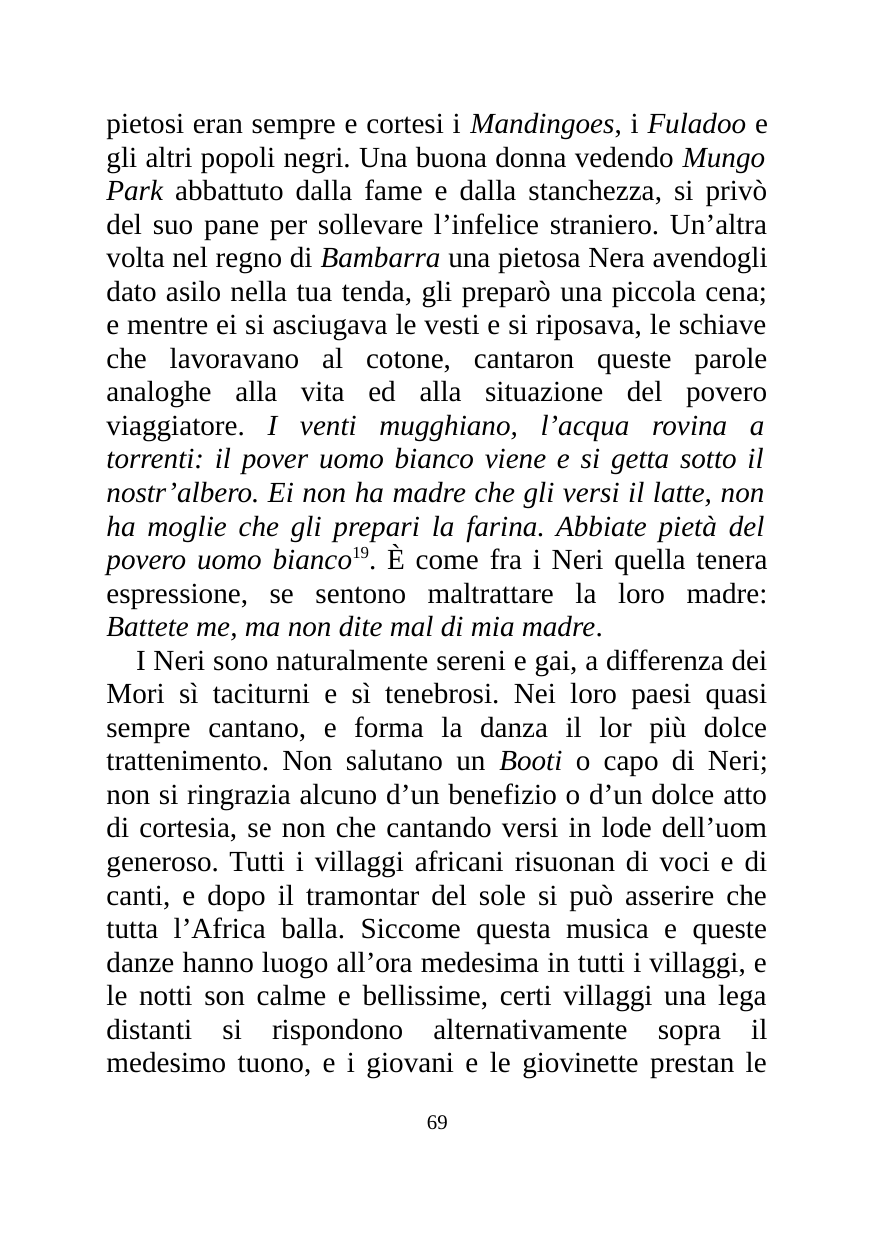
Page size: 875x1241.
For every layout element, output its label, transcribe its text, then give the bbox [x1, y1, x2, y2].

text I Neri sono naturalmente sereni e gai, a differenza dei Mori sì taciturni e sì tenebrosi. Nei loro paesi quasi sempre cantano, e forma la danza il lor più dolce trattenimento. Non salutano un Booti o capo di Neri; non si ringrazia alcuno d’un benefizio o d’un dolce atto di cortesia, se non che cantando versi in lode dell’uom generoso. Tutti i villaggi africani risuonan di voci e di canti, e dopo il tramontar del sole si può asserire che tutta l’Africa balla. Siccome questa musica e queste danze hanno luogo all’ora medesima in tutti i villaggi, e le notti son calme e bellissime, certi villaggi una lega distanti si rispondono alternativamente sopra il medesimo tuono, e i giovani e le giovinette prestan le [106, 643, 768, 1079]
text pietosi eran sempre e cortesi i Mandingoes, i Fuladoo e gli altri popoli negri. Una buona donna vedendo Mungo Park abbattuto dalla fame e dalla stanchezza, si privò del suo pane per sollevare l’infelice straniero. Un’altra volta nel regno di Bambarra una pietosa Nera avendogli dato asilo nella tua tenda, gli preparò una piccola cena; e mentre ei si asciugava le vesti e si riposava, le schiave che lavoravano al cotone, cantaron queste parole analoghe alla vita ed alla situazione del povero viaggiatore. I venti mugghiano, l’acqua rovina a torrenti: il pover uomo bianco viene e si getta sotto il nostr’albero. Ei non ha madre che gli versi il latte, non ha moglie che gli prepari la farina. Abbiate pietà del povero uomo bianco. È come fra i Neri quella tenera espressione, se sentono maltrattare la loro madre: Battete me, ma non dite mal di mia madre. [106, 106, 768, 643]
